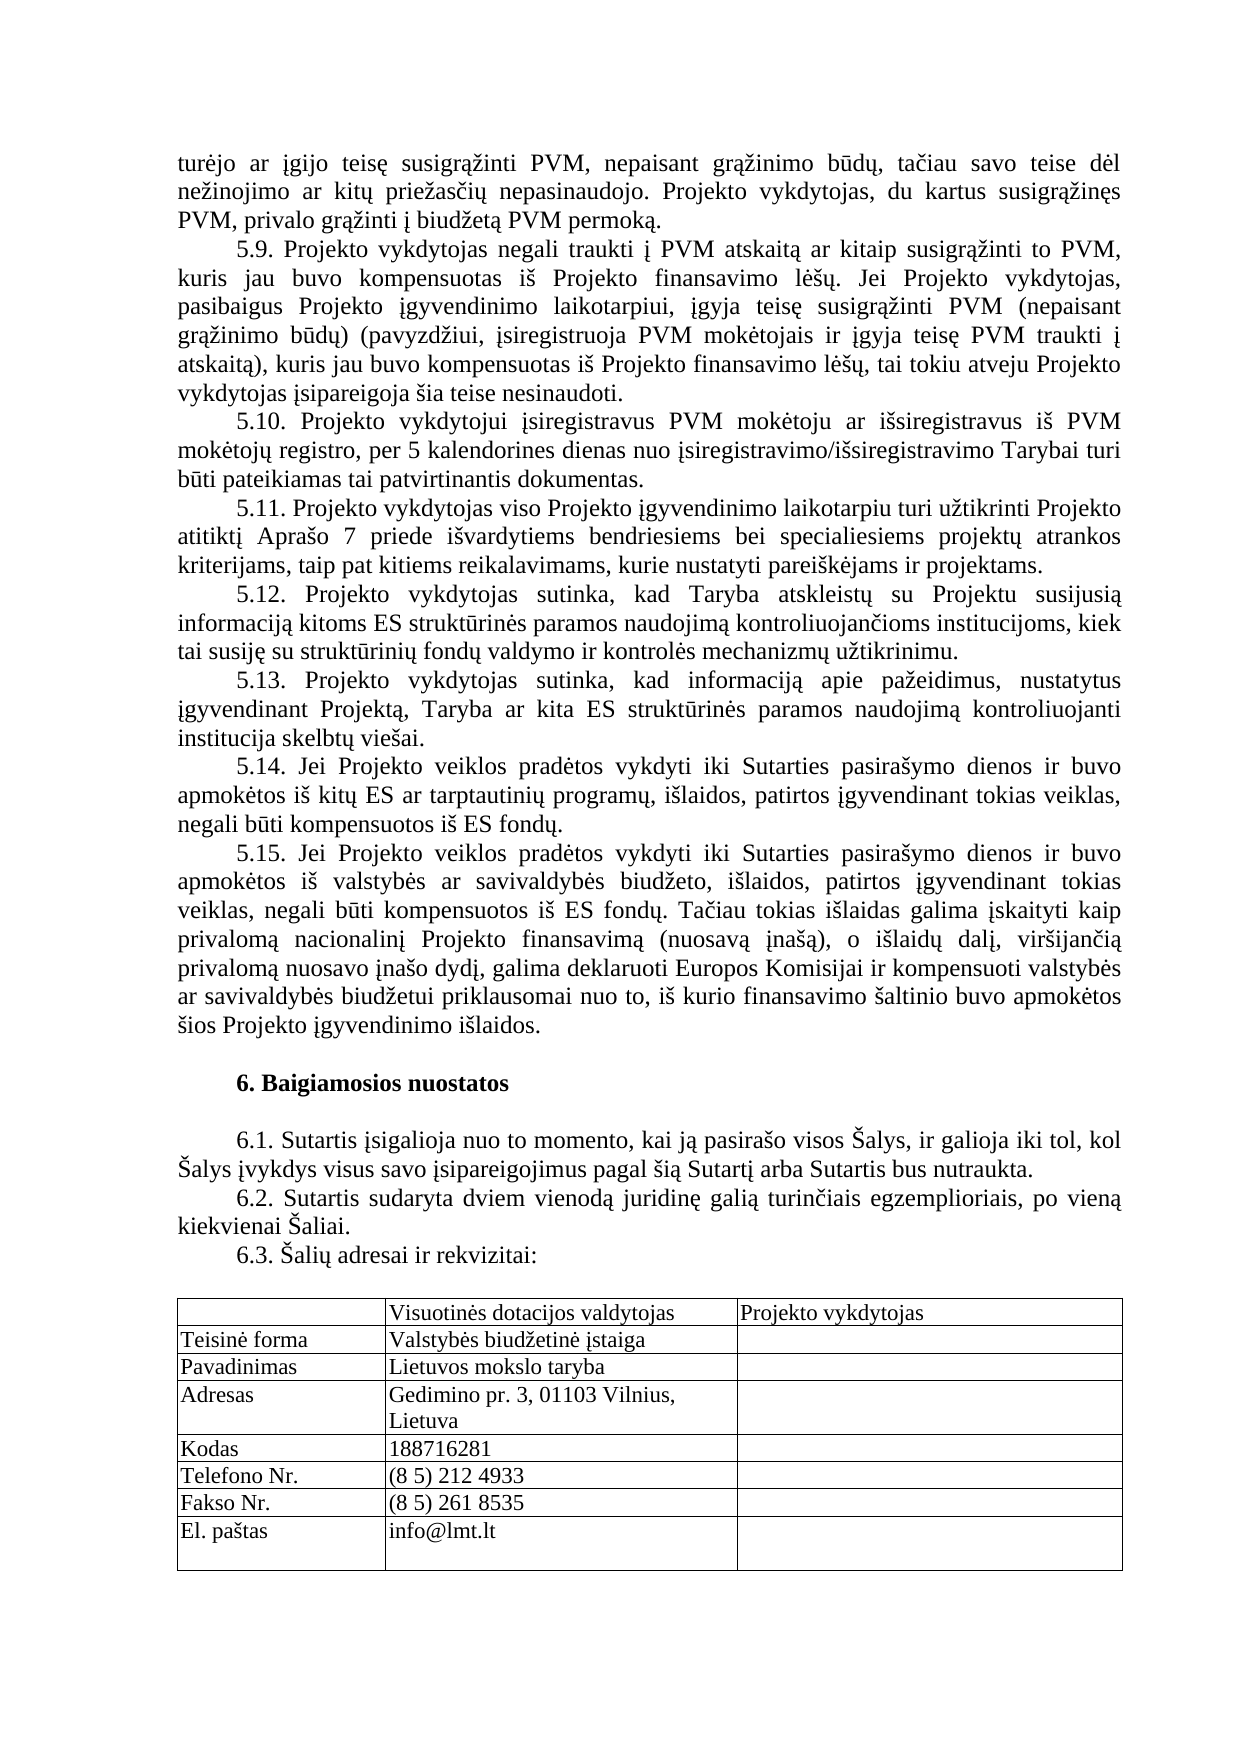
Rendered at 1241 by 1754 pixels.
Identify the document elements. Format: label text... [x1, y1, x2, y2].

table_cell Valstybės biudžetinė įstaiga [386, 1326, 737, 1352]
table_cell Teisinė forma [178, 1326, 385, 1352]
text 6.1. Sutartis įsigalioja nuo to momento, kai ją pasirašo visos Šalys, ir galioja iki tol, kol Šalys įvykdys visus savo įsipareigojimus pagal šią Sutartį arba Sutartis bus nutraukta. [177, 1125, 1122, 1183]
text 5.9. Projekto vykdytojas negali traukti į PVM atskaitą ar kitaip susigrąžinti to PVM, kuris jau buvo kompensuotas iš Projekto finansavimo lėšų. Jei Projekto vykdytojas, pasibaigus Projekto įgyvendinimo laikotarpiui, įgyja teisę susigrąžinti PVM (nepaisant grąžinimo būdų) (pavyzdžiui, įsiregistruoja PVM mokėtojais ir įgyja teisę PVM traukti į atskaitą), kuris jau buvo kompensuotas iš Projekto finansavimo lėšų, tai tokiu atveju Projekto vykdytojas įsipareigoja šia teise nesinaudoti. [177, 234, 1122, 406]
text 5.13. Projekto vykdytojas sutinka, kad informaciją apie pažeidimus, nustatytus įgyvendinant Projektą, Taryba ar kita ES struktūrinės paramos naudojimą kontroliuojanti institucija skelbtų viešai. [177, 665, 1122, 751]
table_header [178, 1299, 385, 1325]
table_cell Pavadinimas [178, 1354, 385, 1380]
text 6.3. Šalių adresai ir rekvizitai: [177, 1240, 1122, 1269]
table_cell [738, 1326, 1122, 1352]
table_cell info@lmt.lt [386, 1517, 737, 1569]
text turėjo ar įgijo teisę susigrąžinti PVM, nepaisant grąžinimo būdų, tačiau savo teise dėl nežinojimo ar kitų priežasčių nepasinaudojo. Projekto vykdytojas, du kartus susigrąžinęs PVM, privalo grąžinti į biudžetą PVM permoką. [177, 148, 1122, 234]
table_cell Adresas [178, 1381, 385, 1433]
text 5.14. Jei Projekto veiklos pradėtos vykdyti iki Sutarties pasirašymo dienos ir buvo apmokėtos iš kitų ES ar tarptautinių programų, išlaidos, patirtos įgyvendinant tokias veiklas, negali būti kompensuotos iš ES fondų. [177, 751, 1122, 838]
table_header Projekto vykdytojas [738, 1299, 1122, 1325]
table_header Visuotinės dotacijos valdytojas [386, 1299, 737, 1325]
table_cell Telefono Nr. [178, 1462, 385, 1488]
text 5.11. Projekto vykdytojas viso Projekto įgyvendinimo laikotarpiu turi užtikrinti Projekto atitiktį Aprašo 7 priede išvardytiems bendriesiems bei specialiesiems projektų atrankos kriterijams, taip pat kitiems reikalavimams, kurie nustatyti pareiškėjams ir projektams. [177, 493, 1122, 579]
table_cell El. paštas [178, 1517, 385, 1569]
table_cell 188716281 [386, 1435, 737, 1461]
table_cell Fakso Nr. [178, 1489, 385, 1516]
table_cell [738, 1381, 1122, 1433]
table_cell Lietuvos mokslo taryba [386, 1354, 737, 1380]
table_cell [738, 1517, 1122, 1569]
text 6.2. Sutartis sudaryta dviem vienodą juridinę galią turinčiais egzemplioriais, po vieną kiekvienai Šaliai. [177, 1183, 1122, 1240]
table_cell (8 5) 212 4933 [386, 1462, 737, 1488]
table_cell [738, 1354, 1122, 1380]
text 5.12. Projekto vykdytojas sutinka, kad Taryba atskleistų su Projektu susijusią informaciją kitoms ES struktūrinės paramos naudojimą kontroliuojančioms institucijoms, kiek tai susiję su struktūrinių fondų valdymo ir kontrolės mechanizmų užtikrinimu. [177, 579, 1122, 665]
table_cell (8 5) 261 8535 [386, 1489, 737, 1516]
text 6. Baigiamosios nuostatos [177, 1068, 1122, 1096]
table_cell [738, 1489, 1122, 1516]
table_cell [738, 1462, 1122, 1488]
text 5.10. Projekto vykdytojui įsiregistravus PVM mokėtoju ar išsiregistravus iš PVM mokėtojų registro, per 5 kalendorines dienas nuo įsiregistravimo/išsiregistravimo Tarybai turi būti pateikiamas tai patvirtinantis dokumentas. [177, 406, 1122, 493]
table_cell Gedimino pr. 3, 01103 Vilnius, Lietuva [386, 1381, 737, 1433]
table_cell [738, 1435, 1122, 1461]
table_cell Kodas [178, 1435, 385, 1461]
text 5.15. Jei Projekto veiklos pradėtos vykdyti iki Sutarties pasirašymo dienos ir buvo apmokėtos iš valstybės ar savivaldybės biudžeto, išlaidos, patirtos įgyvendinant tokias veiklas, negali būti kompensuotos iš ES fondų. Tačiau tokias išlaidas galima įskaityti kaip privalomą nacionalinį Projekto finansavimą (nuosavą įnašą), o išlaidų dalį, viršijančią privalomą nuosavo įnašo dydį, galima deklaruoti Europos Komisijai ir kompensuoti valstybės ar savivaldybės biudžetui priklausomai nuo to, iš kurio finansavimo šaltinio buvo apmokėtos šios Projekto įgyvendinimo išlaidos. [177, 838, 1122, 1039]
